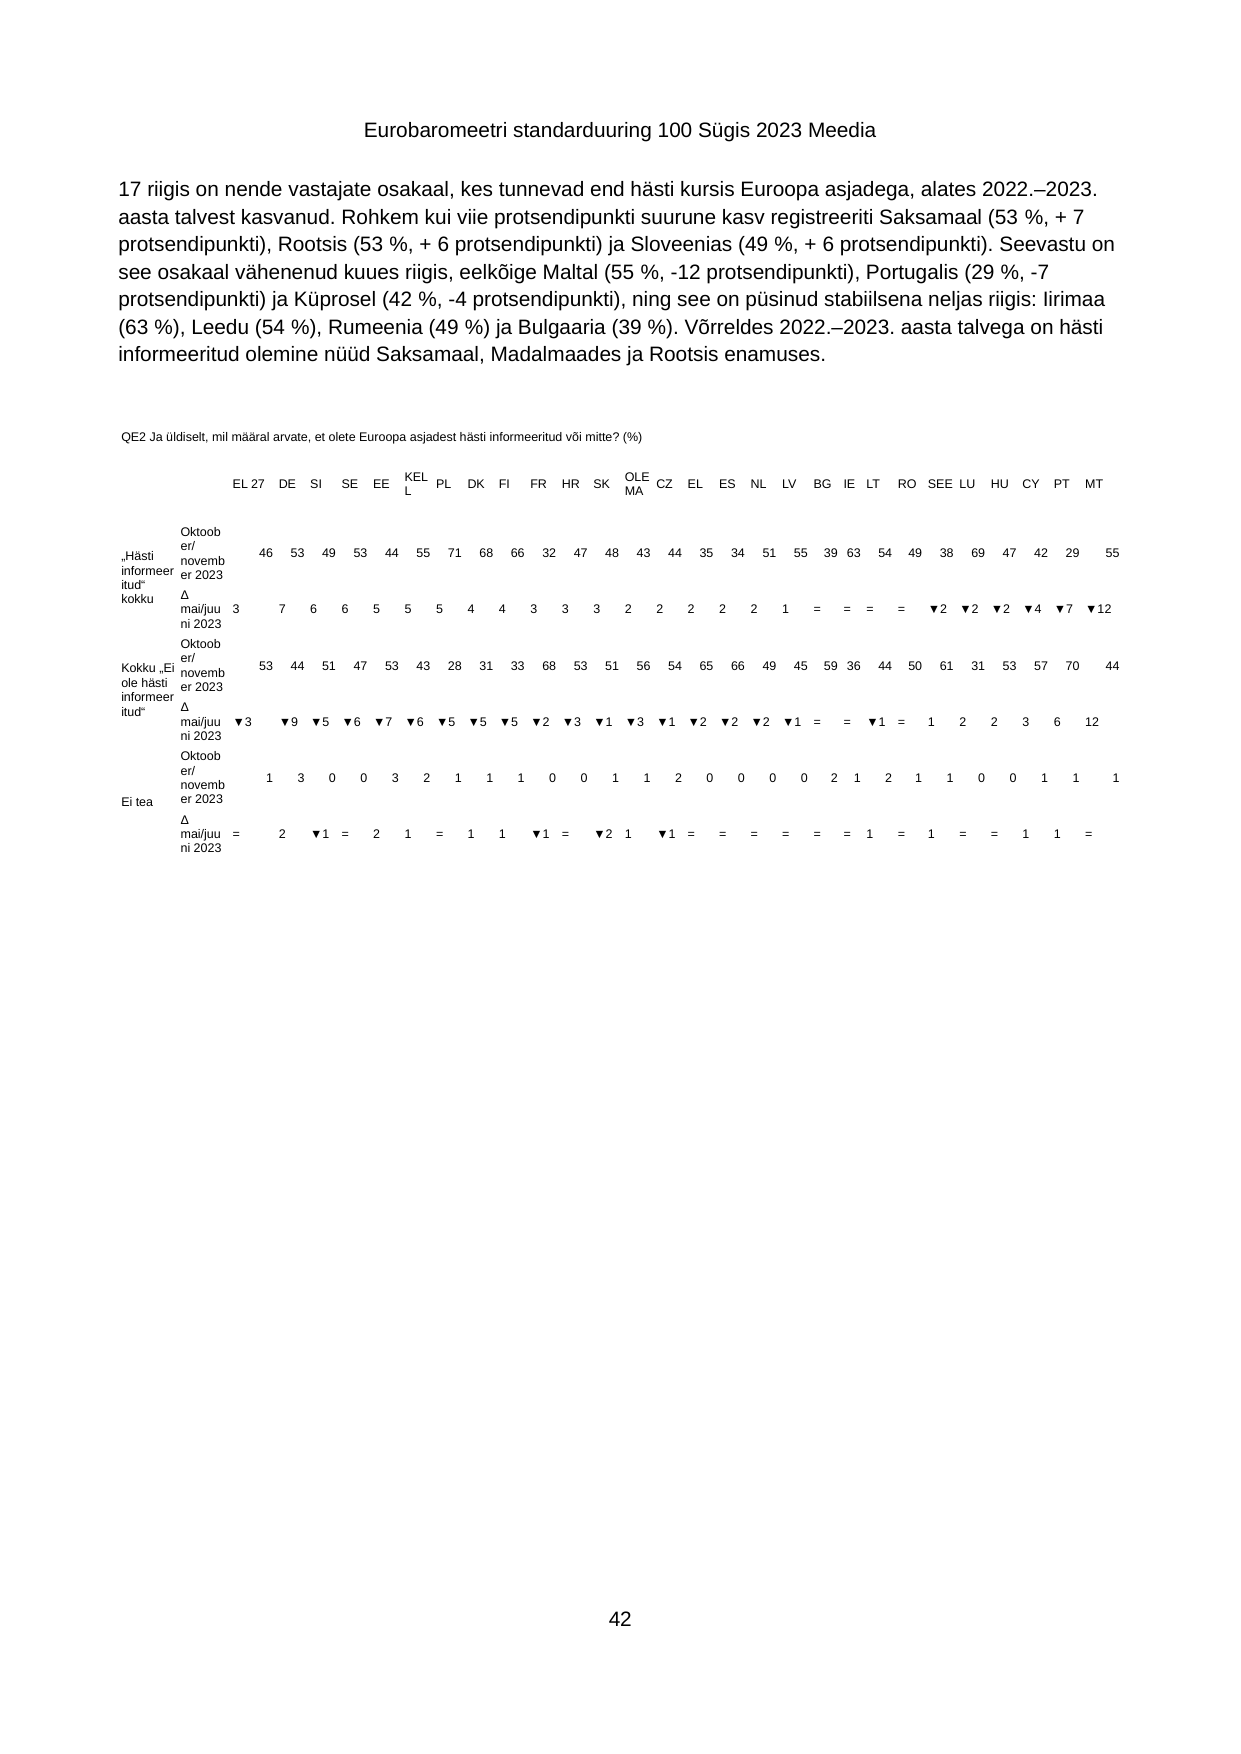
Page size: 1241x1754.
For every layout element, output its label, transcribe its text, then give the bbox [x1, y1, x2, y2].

table_cell = [840, 809, 863, 858]
table_cell [370, 446, 401, 467]
table_cell [685, 501, 716, 521]
table_cell EL 27 [230, 467, 276, 501]
table_cell 66 [496, 521, 527, 585]
table_header [956, 426, 988, 446]
table_cell = [559, 809, 590, 858]
table_cell [988, 501, 1019, 521]
table_cell [748, 446, 779, 467]
table_cell [496, 446, 527, 467]
table_cell ▼2 [956, 585, 988, 634]
table_cell 53 [339, 521, 370, 585]
table_cell = [988, 809, 1019, 858]
table_cell CY [1019, 467, 1051, 501]
table_cell 0 [307, 746, 338, 809]
table_cell [622, 446, 653, 467]
table_cell [840, 501, 863, 521]
table_cell ▼2 [748, 697, 779, 746]
table_cell SEE [925, 467, 956, 501]
table_cell 1 [230, 746, 276, 809]
table_cell SE [339, 467, 370, 501]
table_header [988, 426, 1019, 446]
table_cell ▼1 [590, 697, 622, 746]
table_cell „Hästi informeeritud“ kokku [118, 521, 177, 634]
table_cell 12 [1082, 697, 1122, 746]
table_cell [810, 501, 840, 521]
table_cell 56 [622, 634, 653, 697]
table_cell 2 [810, 746, 840, 809]
table_cell Δ mai/juuni 2023 [178, 585, 229, 634]
table_cell 1 [433, 746, 464, 809]
table_cell 44 [653, 521, 684, 585]
table_cell 61 [925, 634, 956, 697]
table_cell [1019, 501, 1051, 521]
table_cell 6 [307, 585, 338, 634]
table_cell 2 [685, 585, 716, 634]
table_cell [464, 446, 496, 467]
table_header [1051, 426, 1082, 446]
table_cell 57 [1019, 634, 1051, 697]
table_cell 53 [230, 634, 276, 697]
table_cell [178, 467, 229, 501]
table_cell 44 [276, 634, 307, 697]
table_cell [863, 501, 895, 521]
table_cell MT [1082, 467, 1122, 501]
table_header [1082, 426, 1122, 446]
table_cell [956, 501, 988, 521]
table_cell [863, 446, 895, 467]
table_cell [810, 446, 840, 467]
table_cell 55 [401, 521, 433, 585]
table_cell ▼4 [1019, 585, 1051, 634]
table_cell 1 [401, 809, 433, 858]
table_cell = [956, 809, 988, 858]
table_cell ▼7 [370, 697, 401, 746]
table_cell ▼6 [401, 697, 433, 746]
table_cell = [1082, 809, 1122, 858]
table_cell [339, 446, 370, 467]
table_cell ▼7 [1051, 585, 1082, 634]
table_cell 53 [988, 634, 1019, 697]
table_header [716, 426, 747, 446]
table_cell [895, 446, 925, 467]
table_cell ▼3 [559, 697, 590, 746]
table_cell ▼2 [685, 697, 716, 746]
table_cell 68 [527, 634, 559, 697]
table_cell [653, 446, 684, 467]
table_cell 1 [464, 746, 496, 809]
table_cell OLEMA [622, 467, 653, 501]
table_cell ▼6 [339, 697, 370, 746]
table_cell [527, 501, 559, 521]
table_cell = [685, 809, 716, 858]
table_cell LU [956, 467, 988, 501]
table_cell 1 [840, 746, 863, 809]
table_cell 4 [496, 585, 527, 634]
table_cell [748, 501, 779, 521]
table_cell 2 [988, 697, 1019, 746]
table_cell [178, 501, 229, 521]
table_cell 1 [925, 697, 956, 746]
table_cell 1 [1019, 746, 1051, 809]
table_cell 2 [863, 746, 895, 809]
table_cell 6 [339, 585, 370, 634]
table_cell 45 [779, 634, 810, 697]
table_cell 1 [622, 809, 653, 858]
table_header [863, 426, 895, 446]
table_cell 0 [748, 746, 779, 809]
table_cell [178, 446, 229, 467]
table_cell ▼5 [433, 697, 464, 746]
table_cell = [810, 697, 840, 746]
table_cell 55 [1082, 521, 1122, 585]
table_cell ▼9 [276, 697, 307, 746]
table_header [1019, 426, 1051, 446]
table_cell [685, 446, 716, 467]
table_cell ▼2 [925, 585, 956, 634]
table_cell [276, 501, 307, 521]
table_cell 3 [527, 585, 559, 634]
table_cell 70 [1051, 634, 1082, 697]
table_cell 44 [863, 634, 895, 697]
table_cell 1 [895, 746, 925, 809]
table_cell SK [590, 467, 622, 501]
table_cell [590, 446, 622, 467]
table_cell FI [496, 467, 527, 501]
table_cell 31 [464, 634, 496, 697]
table_cell EE [370, 467, 401, 501]
table_cell 1 [496, 746, 527, 809]
table_cell [956, 446, 988, 467]
table_cell 0 [716, 746, 747, 809]
table_cell 34 [716, 521, 747, 585]
table_cell [1082, 446, 1122, 467]
table_cell 43 [622, 521, 653, 585]
table_cell 0 [685, 746, 716, 809]
table_cell DE [276, 467, 307, 501]
table_cell 46 [230, 521, 276, 585]
table_cell 51 [590, 634, 622, 697]
table_cell ▼1 [653, 697, 684, 746]
table_cell [1051, 446, 1082, 467]
table_cell ▼1 [863, 697, 895, 746]
table_cell 1 [779, 585, 810, 634]
table_cell = [840, 697, 863, 746]
table_cell EL [685, 467, 716, 501]
table_cell = [895, 809, 925, 858]
table_cell 2 [716, 585, 747, 634]
table_cell 35 [685, 521, 716, 585]
table_cell 66 [716, 634, 747, 697]
table_cell 2 [401, 746, 433, 809]
table_cell 7 [276, 585, 307, 634]
table_cell IE [840, 467, 863, 501]
table_cell 49 [895, 521, 925, 585]
table_cell 2 [622, 585, 653, 634]
table_cell 31 [956, 634, 988, 697]
table_cell Kokku „Ei ole hästi informeeritud“ [118, 634, 177, 746]
table_cell ▼5 [464, 697, 496, 746]
table_cell = [810, 585, 840, 634]
table_cell [1051, 501, 1082, 521]
table_cell CZ [653, 467, 684, 501]
table_cell 71 [433, 521, 464, 585]
table_cell 63 [840, 521, 863, 585]
table_cell 6 [1051, 697, 1082, 746]
table_cell ▼2 [988, 585, 1019, 634]
table_cell [559, 446, 590, 467]
table_cell 4 [464, 585, 496, 634]
table_cell 44 [1082, 634, 1122, 697]
table_cell [118, 446, 177, 467]
table_cell ▼12 [1082, 585, 1122, 634]
table_cell Oktoober/november 2023 [178, 746, 229, 809]
table_cell 36 [840, 634, 863, 697]
table_cell 1 [464, 809, 496, 858]
table_cell 39 [810, 521, 840, 585]
table_cell = [810, 809, 840, 858]
table_cell FR [527, 467, 559, 501]
table_cell [464, 501, 496, 521]
table_cell = [230, 809, 276, 858]
table_cell 3 [559, 585, 590, 634]
table_cell 54 [863, 521, 895, 585]
table_header [925, 426, 956, 446]
table_cell [433, 501, 464, 521]
table_cell [401, 446, 433, 467]
table_cell 48 [590, 521, 622, 585]
table_cell ▼1 [653, 809, 684, 858]
table_cell 1 [925, 746, 956, 809]
table_cell [895, 501, 925, 521]
table_cell 0 [956, 746, 988, 809]
text 17 riigis on nende vastajate osakaal, kes tunnevad end hästi kursis Euroopa asjadega, alates 2022.–2023. aasta talvest kasvanud. Rohkem kui viie protsendipunkti suurune kasv registreeriti Saksamaal (53 %, + 7 protsendipunkti), Rootsis (53 %, + 6 protsendipunkti) ja Sloveenias (49 %, + 6 protsendipunkti). Seevastu on see osakaal vähenenud kuues riigis, eelkõige Maltal (55 %, -12 protsendipunkti), Portugalis (29 %, -7 protsendipunkti) ja Küprosel (42 %, -4 protsendipunkti), ning see on püsinud stabiilsena neljas riigis: Iirimaa (63 %), Leedu (54 %), Rumeenia (49 %) ja Bulgaaria (39 %). Võrreldes 2022.–2023. aasta talvega on hästi informeeritud olemine nüüd Saksamaal, Madalmaades ja Rootsis enamuses. [118, 177, 1122, 366]
table_cell [230, 446, 276, 467]
table_cell 29 [1051, 521, 1082, 585]
table_cell = [895, 585, 925, 634]
table_cell 32 [527, 521, 559, 585]
table_cell 0 [779, 746, 810, 809]
table_cell 53 [370, 634, 401, 697]
table_cell 3 [370, 746, 401, 809]
table_cell [307, 446, 338, 467]
table_cell 47 [559, 521, 590, 585]
table_cell 3 [230, 585, 276, 634]
table_cell 2 [653, 585, 684, 634]
table_cell [118, 501, 177, 521]
table_cell 28 [433, 634, 464, 697]
table_cell [716, 501, 747, 521]
table_cell 5 [433, 585, 464, 634]
table_cell 1 [863, 809, 895, 858]
table_cell 3 [276, 746, 307, 809]
table_cell PL [433, 467, 464, 501]
table_cell 51 [748, 521, 779, 585]
table_cell 2 [370, 809, 401, 858]
table_cell 5 [401, 585, 433, 634]
table_cell [779, 501, 810, 521]
table_cell [339, 501, 370, 521]
table_cell [527, 446, 559, 467]
table_cell = [895, 697, 925, 746]
table_cell [1019, 446, 1051, 467]
table_cell = [863, 585, 895, 634]
table_cell 51 [307, 634, 338, 697]
table_cell LV [779, 467, 810, 501]
table_cell 2 [956, 697, 988, 746]
table_cell Oktoober/november 2023 [178, 521, 229, 585]
table_cell ▼2 [527, 697, 559, 746]
table_cell = [779, 809, 810, 858]
table_cell 59 [810, 634, 840, 697]
table_cell 1 [590, 746, 622, 809]
table_cell 3 [1019, 697, 1051, 746]
table_cell [653, 501, 684, 521]
table_cell Oktoober/november 2023 [178, 634, 229, 697]
table_cell 2 [748, 585, 779, 634]
table_cell 69 [956, 521, 988, 585]
table_cell ES [716, 467, 747, 501]
table_cell 1 [1019, 809, 1051, 858]
table_cell HU [988, 467, 1019, 501]
table_cell 53 [559, 634, 590, 697]
table_cell 49 [748, 634, 779, 697]
table_header [810, 426, 840, 446]
table_cell 47 [339, 634, 370, 697]
table_cell 53 [276, 521, 307, 585]
table_cell [716, 446, 747, 467]
table_header [895, 426, 925, 446]
table_cell ▼5 [307, 697, 338, 746]
table_cell ▼1 [307, 809, 338, 858]
table_cell 0 [988, 746, 1019, 809]
table_cell 1 [622, 746, 653, 809]
table_header [840, 426, 863, 446]
table_cell = [840, 585, 863, 634]
table_cell 5 [370, 585, 401, 634]
table_cell [118, 467, 177, 501]
table_cell 47 [988, 521, 1019, 585]
table_cell 1 [1051, 746, 1082, 809]
table_cell ▼1 [779, 697, 810, 746]
table_cell = [748, 809, 779, 858]
table_header QE2 Ja üldiselt, mil määral arvate, et olete Euroopa asjadest hästi informeeritud või mitte? (%) [118, 426, 716, 446]
table_cell [988, 446, 1019, 467]
table_cell 38 [925, 521, 956, 585]
table_cell HR [559, 467, 590, 501]
table_cell 2 [276, 809, 307, 858]
table_cell [433, 446, 464, 467]
table_cell KELL [401, 467, 433, 501]
table_cell [925, 501, 956, 521]
table_cell 0 [559, 746, 590, 809]
table_cell [401, 501, 433, 521]
table_cell [559, 501, 590, 521]
table_cell PT [1051, 467, 1082, 501]
table_cell 49 [307, 521, 338, 585]
table_header [779, 426, 810, 446]
table_cell 55 [779, 521, 810, 585]
table_cell RO [895, 467, 925, 501]
table_cell LT [863, 467, 895, 501]
table_cell DK [464, 467, 496, 501]
table_cell [307, 501, 338, 521]
table_cell ▼1 [527, 809, 559, 858]
table_cell 44 [370, 521, 401, 585]
table_cell Δ mai/juuni 2023 [178, 809, 229, 858]
table_cell ▼3 [230, 697, 276, 746]
table_cell 3 [590, 585, 622, 634]
table_header [748, 426, 779, 446]
table_cell Δ mai/juuni 2023 [178, 697, 229, 746]
table_cell [496, 501, 527, 521]
table_cell 0 [339, 746, 370, 809]
table_cell [590, 501, 622, 521]
table_cell 1 [1051, 809, 1082, 858]
table_cell 43 [401, 634, 433, 697]
table_cell [840, 446, 863, 467]
table_cell [779, 446, 810, 467]
table_cell [276, 446, 307, 467]
table_cell BG [810, 467, 840, 501]
table_cell = [716, 809, 747, 858]
table_cell 2 [653, 746, 684, 809]
table_cell 1 [925, 809, 956, 858]
table_cell 1 [1082, 746, 1122, 809]
table_cell 1 [496, 809, 527, 858]
table_cell SI [307, 467, 338, 501]
table_cell 65 [685, 634, 716, 697]
table_cell ▼5 [496, 697, 527, 746]
table_cell [925, 446, 956, 467]
table_cell NL [748, 467, 779, 501]
table_cell ▼2 [590, 809, 622, 858]
table_cell [370, 501, 401, 521]
table_cell 54 [653, 634, 684, 697]
table_cell = [433, 809, 464, 858]
table_cell 42 [1019, 521, 1051, 585]
table_cell [230, 501, 276, 521]
table_cell = [339, 809, 370, 858]
table_cell 50 [895, 634, 925, 697]
table_cell [1082, 501, 1122, 521]
table_cell ▼2 [716, 697, 747, 746]
table_cell [622, 501, 653, 521]
table_cell ▼3 [622, 697, 653, 746]
table_cell 33 [496, 634, 527, 697]
table_cell 0 [527, 746, 559, 809]
table_cell Ei tea [118, 746, 177, 858]
table_cell 68 [464, 521, 496, 585]
